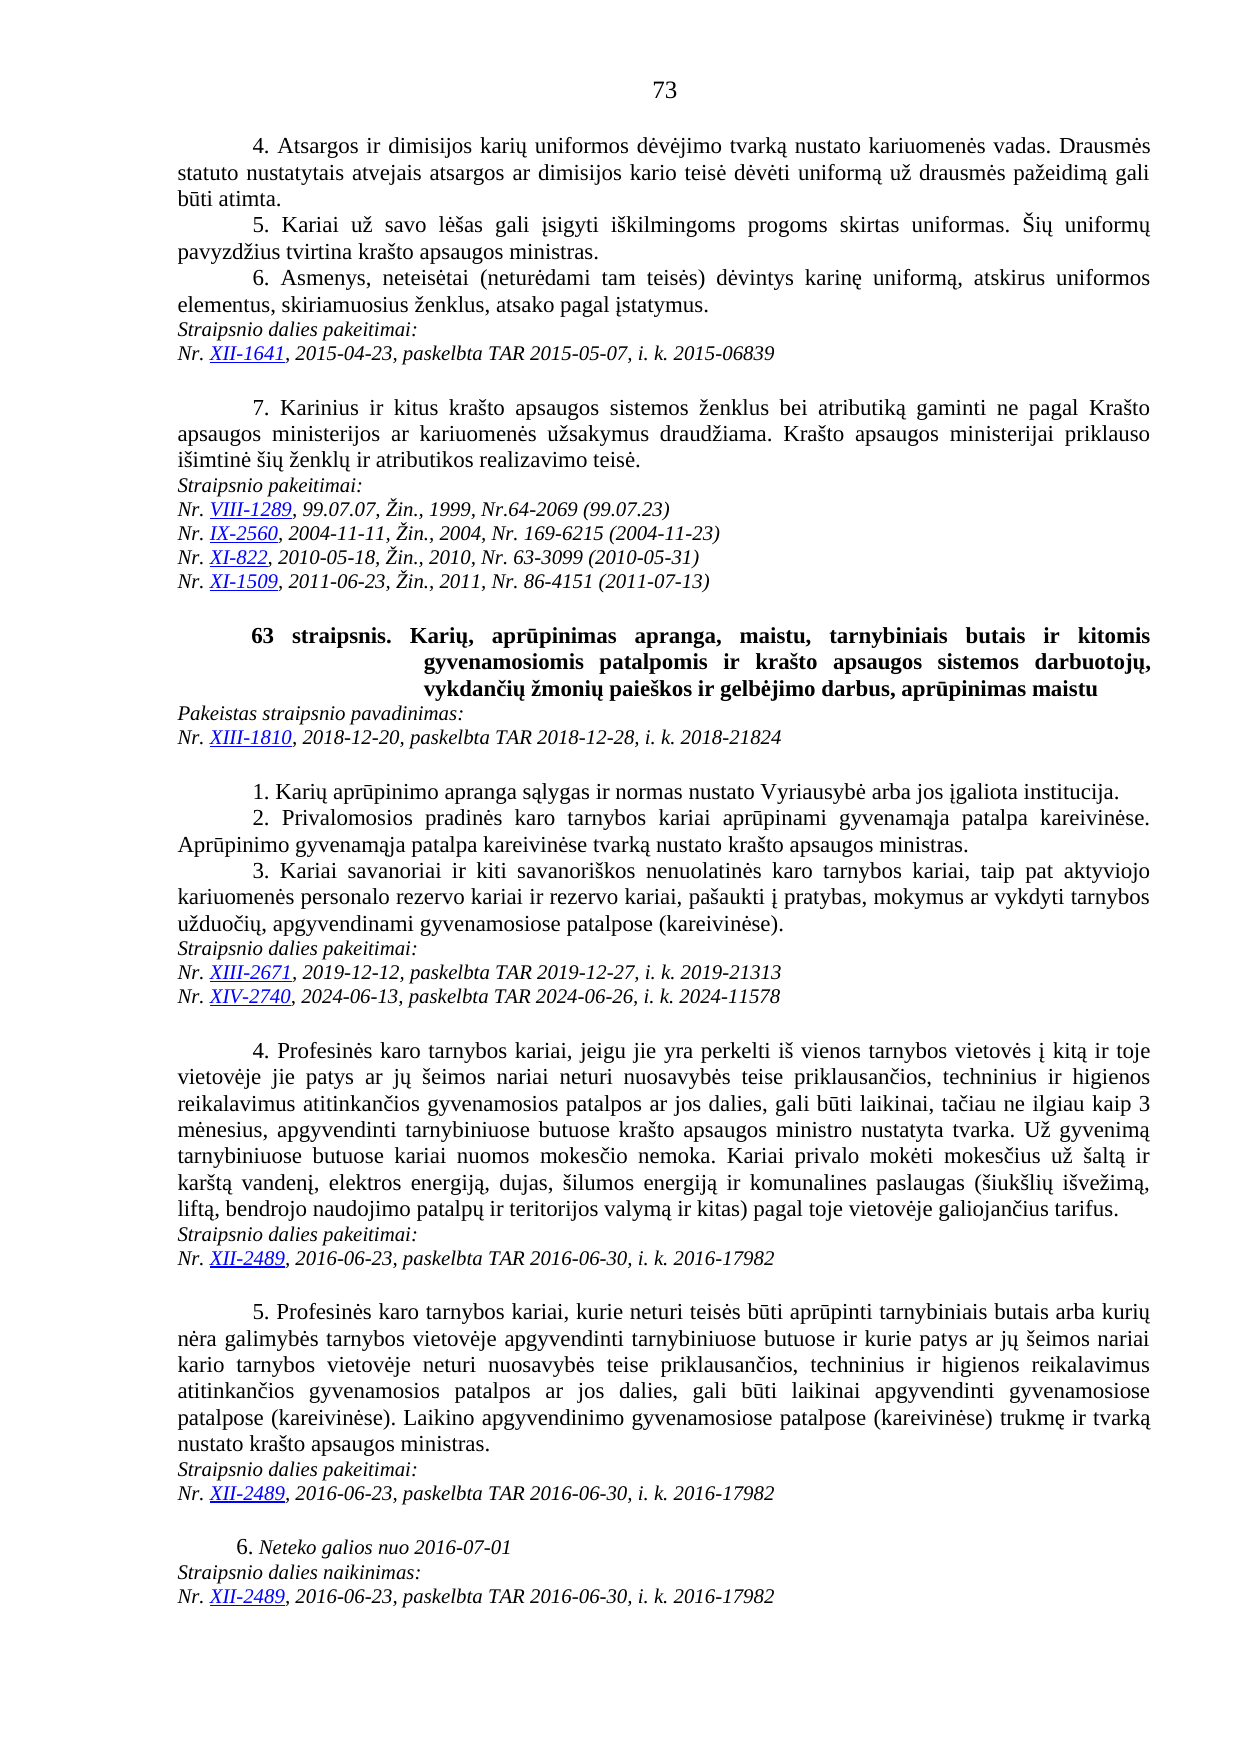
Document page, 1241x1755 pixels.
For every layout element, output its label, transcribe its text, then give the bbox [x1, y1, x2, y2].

text Straipsnio dalies pakeitimai: [177, 936, 1152, 960]
text Straipsnio dalies naikinimas: [177, 1560, 1152, 1584]
text 1. Karių aprūpinimo apranga sąlygas ir normas nustato Vyriausybė arba jos įgaliota institucija. [177, 778, 1152, 804]
text 5. Kariai už savo lėšas gali įsigyti iškilmingoms progoms skirtas uniformas. Šių uniformų pavyzdžius tvirtina krašto apsaugos ministras. [177, 212, 1152, 264]
text Straipsnio dalies pakeitimai: [177, 1456, 1152, 1481]
text Nr. XIII-1810, 2018-12-20, paskelbta TAR 2018-12-28, i. k. 2018-21824 [177, 725, 1152, 749]
text Straipsnio dalies pakeitimai: [177, 317, 1152, 341]
text 6. Asmenys, neteisėtai (neturėdami tam teisės) dėvintys karinę uniformą, atskirus uniformos elementus, skiriamuosius ženklus, atsako pagal įstatymus. [177, 264, 1152, 317]
text Nr. XII-2489, 2016-06-23, paskelbta TAR 2016-06-30, i. k. 2016-17982 [177, 1481, 1152, 1504]
text Nr. XIII-2671, 2019-12-12, paskelbta TAR 2019-12-27, i. k. 2019-21313 [177, 960, 1152, 984]
text Straipsnio dalies pakeitimai: [177, 1221, 1152, 1246]
text 2. Privalomosios pradinės karo tarnybos kariai aprūpinami gyvenamąja patalpa kareivinėse. Aprūpinimo gyvenamąja patalpa kareivinėse tvarką nustato krašto apsaugos ministras. [177, 804, 1152, 857]
text Nr. XIV-2740, 2024-06-13, paskelbta TAR 2024-06-26, i. k. 2024-11578 [177, 984, 1152, 1008]
text 4. Profesinės karo tarnybos kariai, jeigu jie yra perkelti iš vienos tarnybos vietovės į kitą ir toje vietovėje jie patys ar jų šeimos nariai neturi nuosavybės teise priklausančios, techninius ir higienos reikalavimus atitinkančios gyvenamosios patalpos ar jos dalies, gali būti laikinai, tačiau ne ilgiau kaip 3 mėnesius, apgyvendinti tarnybiniuose butuose krašto apsaugos ministro nustatyta tvarka. Už gyvenimą tarnybiniuose butuose kariai nuomos mokesčio nemoka. Kariai privalo mokėti mokesčius už šaltą ir karštą vandenį, elektros energiją, dujas, šilumos energiją ir komunalines paslaugas (šiukšlių išvežimą, liftą, bendrojo naudojimo patalpų ir teritorijos valymą ir kitas) pagal toje vietovėje galiojančius tarifus. [177, 1037, 1152, 1221]
text 63 straipsnis. Karių, aprūpinimas apranga, maistu, tarnybiniais butais ir kitomis gyvenamosiomis patalpomis ir krašto apsaugos sistemos darbuotojų, vykdančių žmonių paieškos ir gelbėjimo darbus, aprūpinimas maistu [251, 622, 1152, 701]
text Nr. IX-2560, 2004-11-11, Žin., 2004, Nr. 169-6215 (2004-11-23) [177, 521, 1152, 545]
text Nr. XI-822, 2010-05-18, Žin., 2010, Nr. 63-3099 (2010-05-31) [177, 545, 1152, 569]
text 3. Kariai savanoriai ir kiti savanoriškos nenuolatinės karo tarnybos kariai, taip pat aktyviojo kariuomenės personalo rezervo kariai ir rezervo kariai, pašaukti į pratybas, mokymus ar vykdyti tarnybos užduočių, apgyvendinami gyvenamosiose patalpose (kareivinėse). [177, 857, 1152, 936]
text 7. Karinius ir kitus krašto apsaugos sistemos ženklus bei atributiką gaminti ne pagal Krašto apsaugos ministerijos ar kariuomenės užsakymus draudžiama. Krašto apsaugos ministerijai priklauso išimtinė šių ženklų ir atributikos realizavimo teisė. [177, 394, 1152, 473]
text Nr. VIII-1289, 99.07.07, Žin., 1999, Nr.64-2069 (99.07.23) [177, 497, 1152, 521]
text Nr. XII-1641, 2015-04-23, paskelbta TAR 2015-05-07, i. k. 2015-06839 [177, 341, 1152, 365]
text Nr. XII-2489, 2016-06-23, paskelbta TAR 2016-06-30, i. k. 2016-17982 [177, 1246, 1152, 1269]
text 6. Neteko galios nuo 2016-07-01 [177, 1533, 1152, 1560]
text Straipsnio pakeitimai: [177, 473, 1152, 497]
text 5. Profesinės karo tarnybos kariai, kurie neturi teisės būti aprūpinti tarnybiniais butais arba kurių nėra galimybės tarnybos vietovėje apgyvendinti tarnybiniuose butuose ir kurie patys ar jų šeimos nariai kario tarnybos vietovėje neturi nuosavybės teise priklausančios, techninius ir higienos reikalavimus atitinkančios gyvenamosios patalpos ar jos dalies, gali būti laikinai apgyvendinti gyvenamosiose patalpose (kareivinėse). Laikino apgyvendinimo gyvenamosiose patalpose (kareivinėse) trukmę ir tvarką nustato krašto apsaugos ministras. [177, 1298, 1152, 1456]
text 4. Atsargos ir dimisijos karių uniformos dėvėjimo tvarką nustato kariuomenės vadas. Drausmės statuto nustatytais atvejais atsargos ar dimisijos kario teisė dėvėti uniformą už drausmės pažeidimą gali būti atimta. [177, 132, 1152, 212]
text Pakeistas straipsnio pavadinimas: [177, 701, 1152, 725]
text Nr. XII-2489, 2016-06-23, paskelbta TAR 2016-06-30, i. k. 2016-17982 [177, 1584, 1152, 1608]
text Nr. XI-1509, 2011-06-23, Žin., 2011, Nr. 86-4151 (2011-07-13) [177, 569, 1152, 593]
